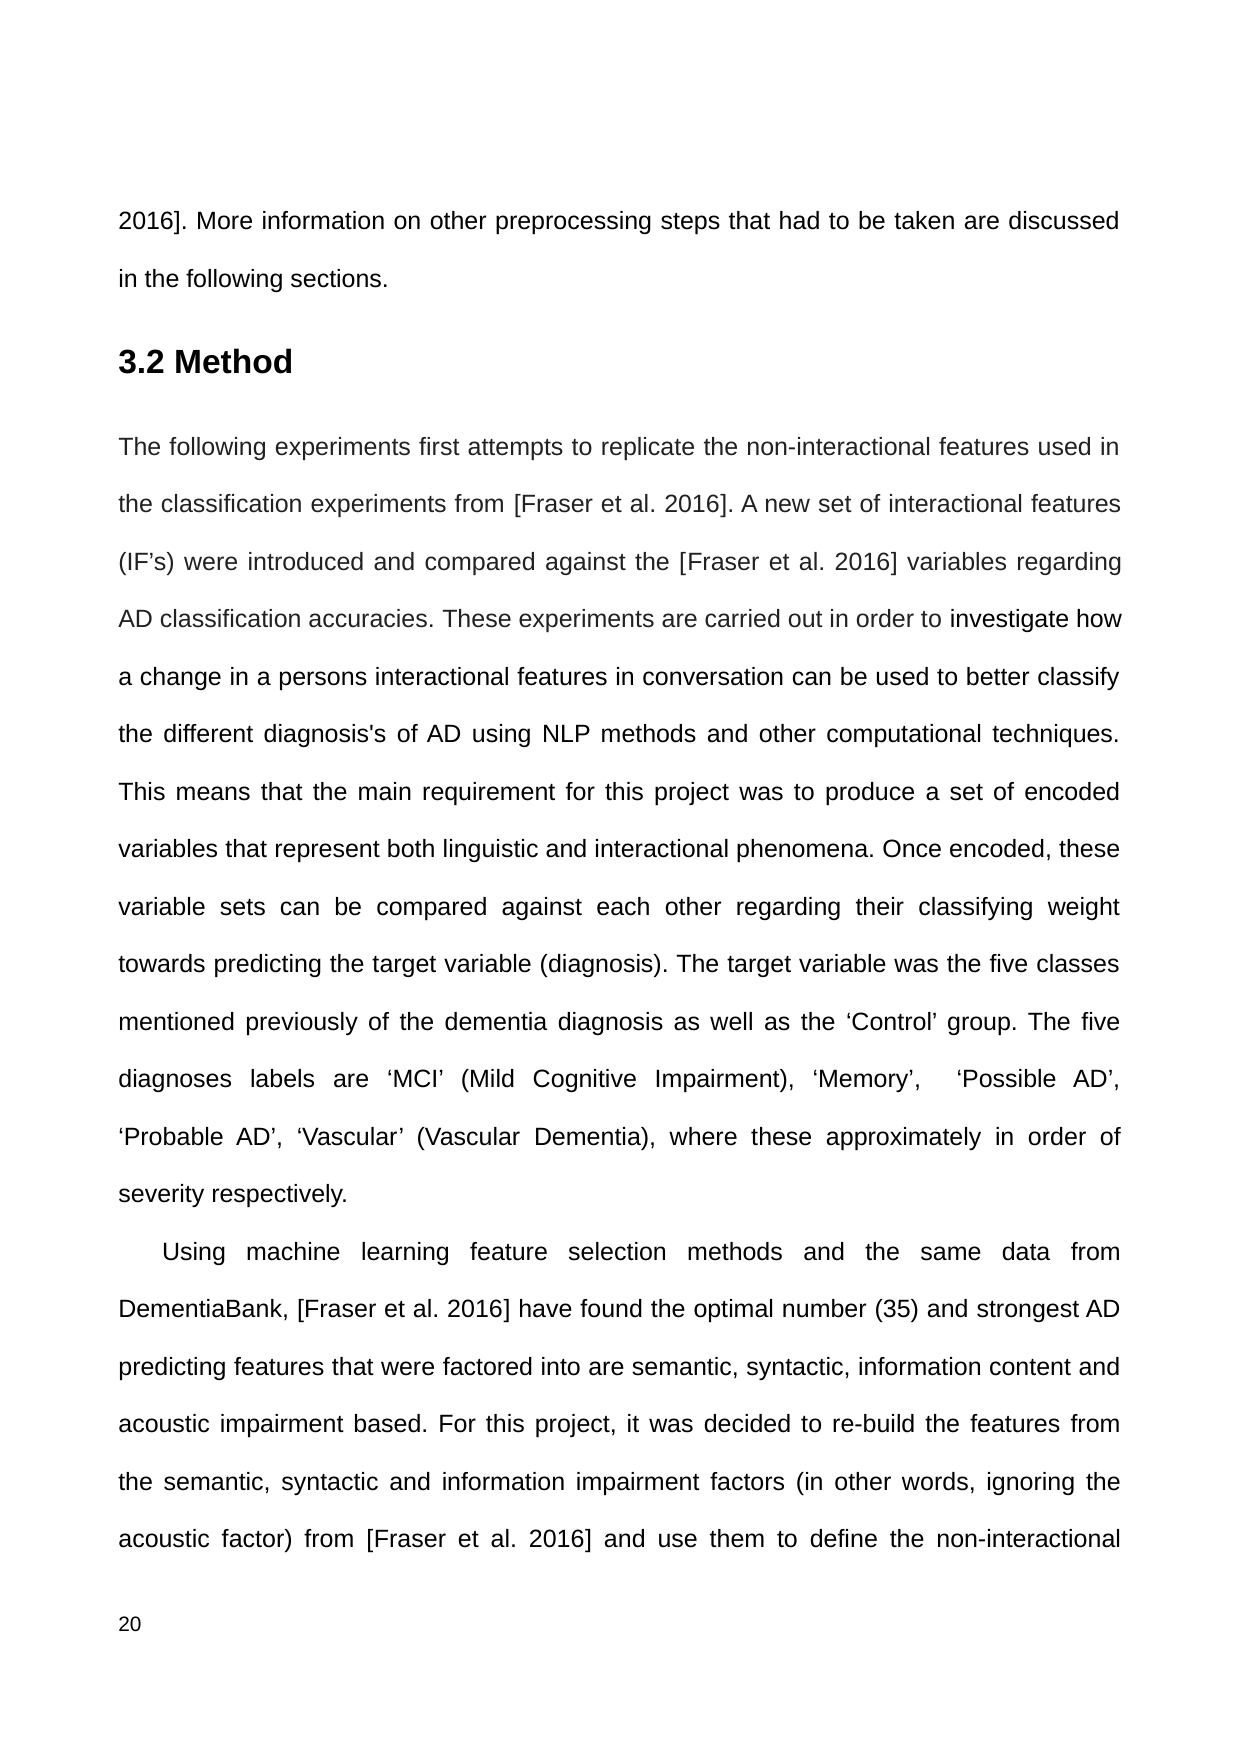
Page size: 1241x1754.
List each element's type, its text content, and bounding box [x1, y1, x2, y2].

text The following experiments first attempts to replicate the non-interactional features used in the classification experiments from [Fraser et al. 2016]. A new set of interactional features (IF’s) were introduced and compared against the [Fraser et al. 2016] variables regarding AD classification accuracies. These experiments are carried out in order to investigate how a change in a persons interactional features in conversation can be used to better classify the different diagnosis's of AD using NLP methods and other computational techniques. This means that the main requirement for this project was to produce a set of encoded variables that represent both linguistic and interactional phenomena. Once encoded, these variable sets can be compared against each other regarding their classifying weight towards predicting the target variable (diagnosis). The target variable was the five classes mentioned previously of the dementia diagnosis as well as the ‘Control’ group. The five diagnoses labels are ‘MCI’ (Mild Cognitive Impairment), ‘Memory’, ‘Possible AD’, ‘Probable AD’, ‘Vascular’ (Vascular Dementia), where these approximately in order of severity respectively. [118, 432, 1122, 1208]
text Using machine learning feature selection methods and the same data from DementiaBank, [Fraser et al. 2016] have found the optimal number (35) and strongest AD predicting features that were factored into are semantic, syntactic, information content and acoustic impairment based. For this project, it was decided to re-build the features from the semantic, syntactic and information impairment factors (in other words, ignoring the acoustic factor) from [Fraser et al. 2016] and use them to define the non-interactional [118, 1237, 1122, 1553]
text 2016]. More information on other preprocessing steps that had to be taken are discussed in the following sections. [118, 206, 1122, 292]
subtitle 3.2 Method [118, 342, 1122, 381]
